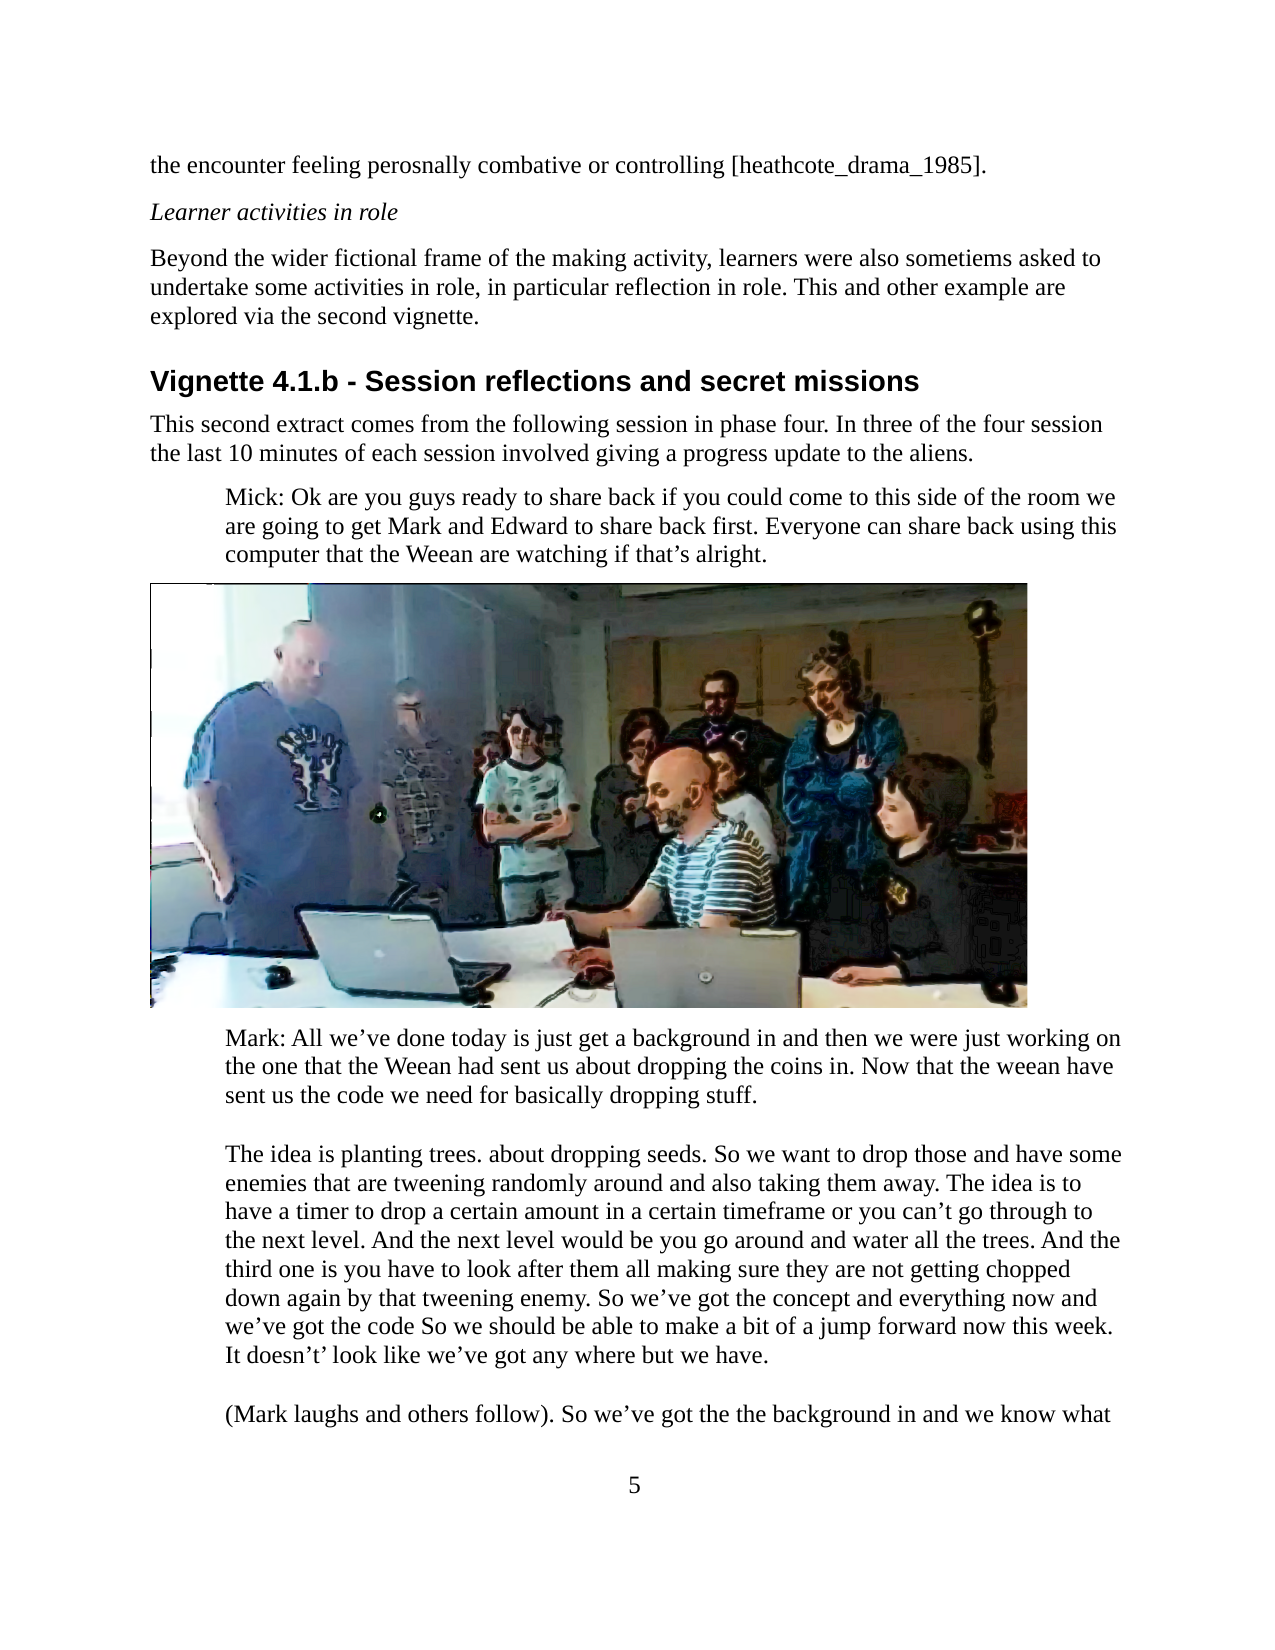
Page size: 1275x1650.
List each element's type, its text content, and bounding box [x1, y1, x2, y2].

text Mick: Ok are you guys ready to share back if you could come to this side of the room we are going to get Mark and Edward to share back first. Everyone can share back using this computer that the Weean are watching if that’s alright. [225, 482, 1125, 568]
text The idea is planting trees. about dropping seeds. So we want to drop those and have some enemies that are tweening randomly around and also taking them away. The idea is to have a timer to drop a certain amount in a certain timeframe or you can’t go through to the next level. And the next level would be you go around and water all the trees. And the third one is you have to look after them all making sure they are not getting chopped down again by that tweening enemy. So we’ve got the concept and everything now and we’ve got the code So we should be able to make a bit of a jump forward now this week. It doesn’t’ look like we’ve got any where but we have. [225, 1139, 1125, 1369]
text Beyond the wider fictional frame of the making activity, learners were also sometiems asked to undertake some activities in role, in particular reflection in role. This and other example are explored via the second vignette. [150, 243, 1125, 329]
text the encounter feeling perosnally combative or controlling [heathcote_drama_1985]. [150, 150, 1125, 179]
text Learner activities in role [150, 197, 1125, 225]
text Mark: All we’ve done today is just get a background in and then we were just working on the one that the Weean had sent us about dropping the coins in. Now that the weean have sent us the code we need for basically dropping stuff. [225, 1023, 1125, 1109]
picture [150, 583, 1028, 1008]
subtitle Vignette 4.1.b - Session reflections and secret missions [150, 363, 1125, 397]
text (Mark laughs and others follow). So we’ve got the the background in and we know what [225, 1399, 1125, 1428]
text This second extract comes from the following session in phase four. In three of the four session the last 10 minutes of each session involved giving a progress update to the aliens. [150, 409, 1125, 467]
